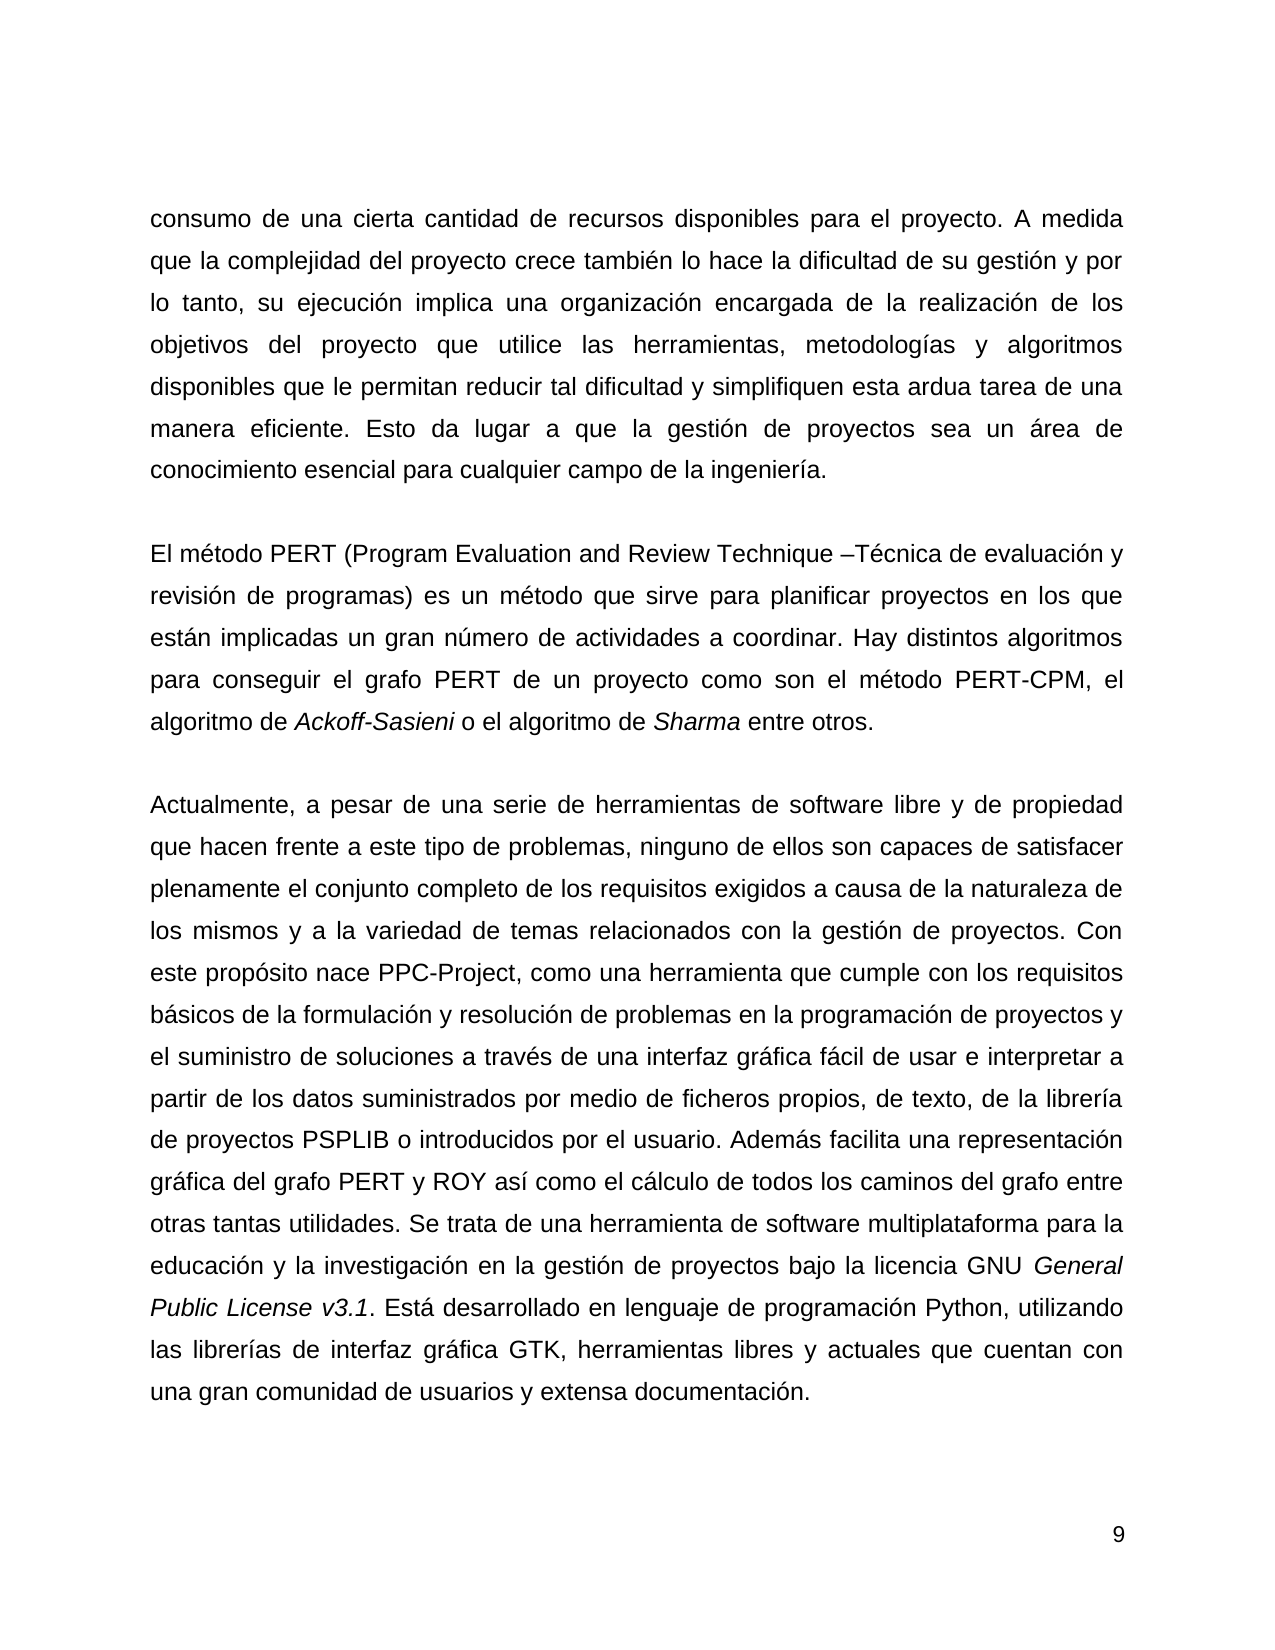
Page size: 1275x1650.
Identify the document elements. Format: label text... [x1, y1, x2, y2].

text Actualmente, a pesar de una serie de herramientas de software libre y de propiedad que hacen frente a este tipo de problemas, ninguno de ellos son capaces de satisfacer plenamente el conjunto completo de los requisitos exigidos a causa de la naturaleza de los mismos y a la variedad de temas relacionados con la gestión de proyectos. Con este propósito nace PPC-Project, como una herramienta que cumple con los requisitos básicos de la formulación y resolución de problemas en la programación de proyectos y el suministro de soluciones a través de una interfaz gráfica fácil de usar e interpretar a partir de los datos suministrados por medio de ficheros propios, de texto, de la librería de proyectos PSPLIB o introducidos por el usuario. Además facilita una representación gráfica del grafo PERT y ROY así como el cálculo de todos los caminos del grafo entre otras tantas utilidades. Se trata de una herramienta de software multiplataforma para la educación y la investigación en la gestión de proyectos bajo la licencia GNU General Public License v3.1. Está desarrollado en lenguaje de programación Python, utilizando las librerías de interfaz gráfica GTK, herramientas libres y actuales que cuentan con una gran comunidad de usuarios y extensa documentación. [150, 791, 1125, 1406]
text consumo de una cierta cantidad de recursos disponibles para el proyecto. A medida que la complejidad del proyecto crece también lo hace la dificultad de su gestión y por lo tanto, su ejecución implica una organización encargada de la realización de los objetivos del proyecto que utilice las herramientas, metodologías y algoritmos disponibles que le permitan reducir tal dificultad y simplifiquen esta ardua tarea de una manera eficiente. Esto da lugar a que la gestión de proyectos sea un área de conocimiento esencial para cualquier campo de la ingeniería. [150, 205, 1125, 484]
text El método PERT (Program Evaluation and Review Technique –Técnica de evaluación y revisión de programas) es un método que sirve para planificar proyectos en los que están implicadas un gran número de actividades a coordinar. Hay distintos algoritmos para conseguir el grafo PERT de un proyecto como son el método PERT-CPM, el algoritmo de Ackoff-Sasieni o el algoritmo de Sharma entre otros. [150, 540, 1125, 736]
